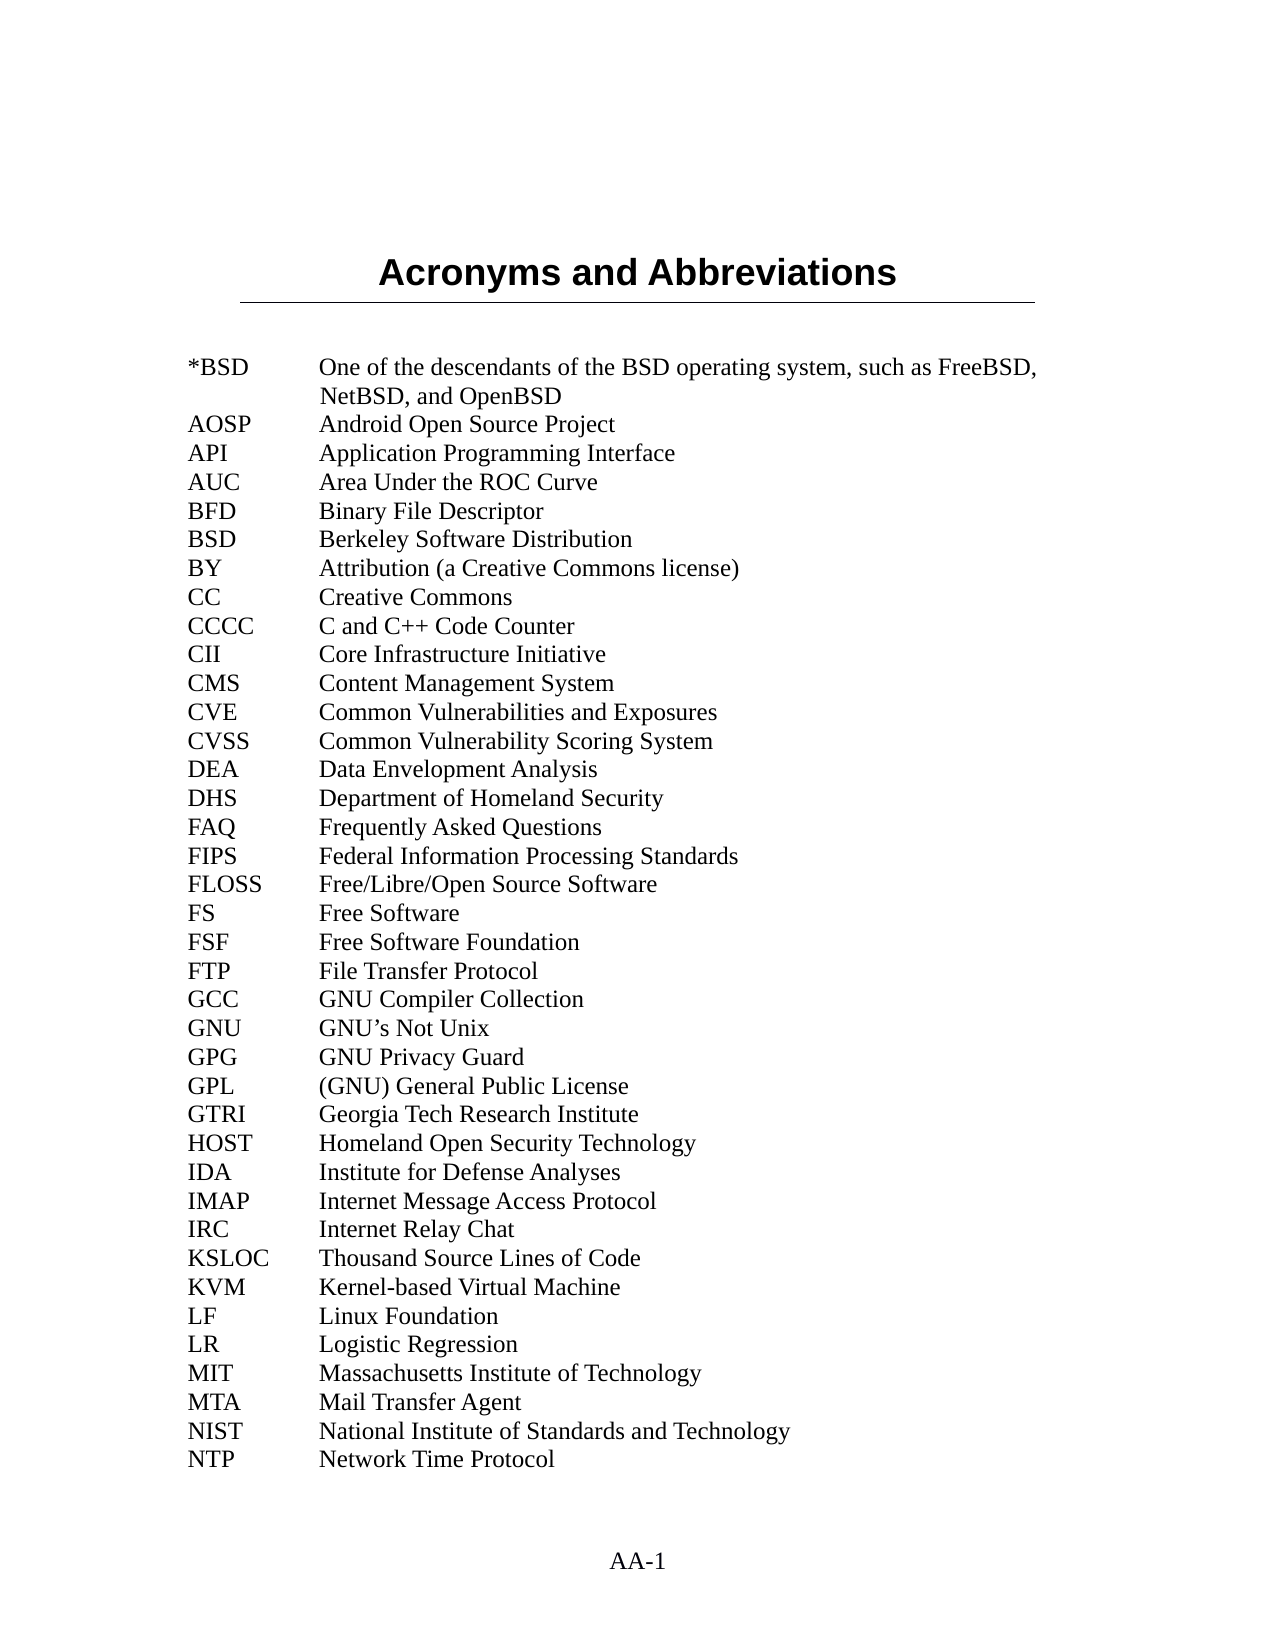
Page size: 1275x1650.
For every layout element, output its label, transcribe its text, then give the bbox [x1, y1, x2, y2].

text GCC GNU Compiler Collection [187, 984, 1087, 1013]
text HOST Homeland Open Security Technology [187, 1128, 1087, 1157]
text CII Core Infrastructure Initiative [187, 639, 1087, 668]
text KSLOC Thousand Source Lines of Code [187, 1243, 1087, 1272]
text DHS Department of Homeland Security [187, 783, 1087, 812]
text AUC Area Under the ROC Curve [187, 467, 1087, 496]
text LR Logistic Regression [187, 1329, 1087, 1358]
text API Application Programming Interface [187, 438, 1087, 467]
text GTRI Georgia Tech Research Institute [187, 1099, 1087, 1128]
text AOSP Android Open Source Project [187, 409, 1087, 438]
text IMAP Internet Message Access Protocol [187, 1186, 1087, 1214]
text MTA Mail Transfer Agent [187, 1387, 1087, 1416]
text *BSD One of the descendants of the BSD operating system, such as FreeBSD, NetBSD, and OpenBSD [187, 352, 1087, 409]
text GPL (GNU) General Public License [187, 1071, 1087, 1099]
text NIST National Institute of Standards and Technology [187, 1416, 1087, 1444]
text GPG GNU Privacy Guard [187, 1042, 1087, 1071]
text IRC Internet Relay Chat [187, 1214, 1087, 1243]
text FAQ Frequently Asked Questions [187, 812, 1087, 841]
text DEA Data Envelopment Analysis [187, 754, 1087, 783]
text NTP Network Time Protocol [187, 1444, 1087, 1473]
text FIPS Federal Information Processing Standards [187, 841, 1087, 869]
text FTP File Transfer Protocol [187, 956, 1087, 984]
title Acronyms and Abbreviations [240, 250, 1035, 302]
text LF Linux Foundation [187, 1301, 1087, 1329]
text BFD Binary File Descriptor [187, 496, 1087, 524]
text FS Free Software [187, 898, 1087, 927]
text BY Attribution (a Creative Commons license) [187, 553, 1087, 582]
text BSD Berkeley Software Distribution [187, 524, 1087, 553]
text GNU GNU’s Not Unix [187, 1013, 1087, 1042]
text CVE Common Vulnerabilities and Exposures [187, 697, 1087, 726]
text KVM Kernel-based Virtual Machine [187, 1272, 1087, 1301]
text FLOSS Free/Libre/Open Source Software [187, 869, 1087, 898]
text CCCC C and C++ Code Counter [187, 611, 1087, 639]
text MIT Massachusetts Institute of Technology [187, 1358, 1087, 1387]
text FSF Free Software Foundation [187, 927, 1087, 956]
text CC Creative Commons [187, 582, 1087, 611]
text CMS Content Management System [187, 668, 1087, 697]
text IDA Institute for Defense Analyses [187, 1157, 1087, 1186]
text CVSS Common Vulnerability Scoring System [187, 726, 1087, 754]
